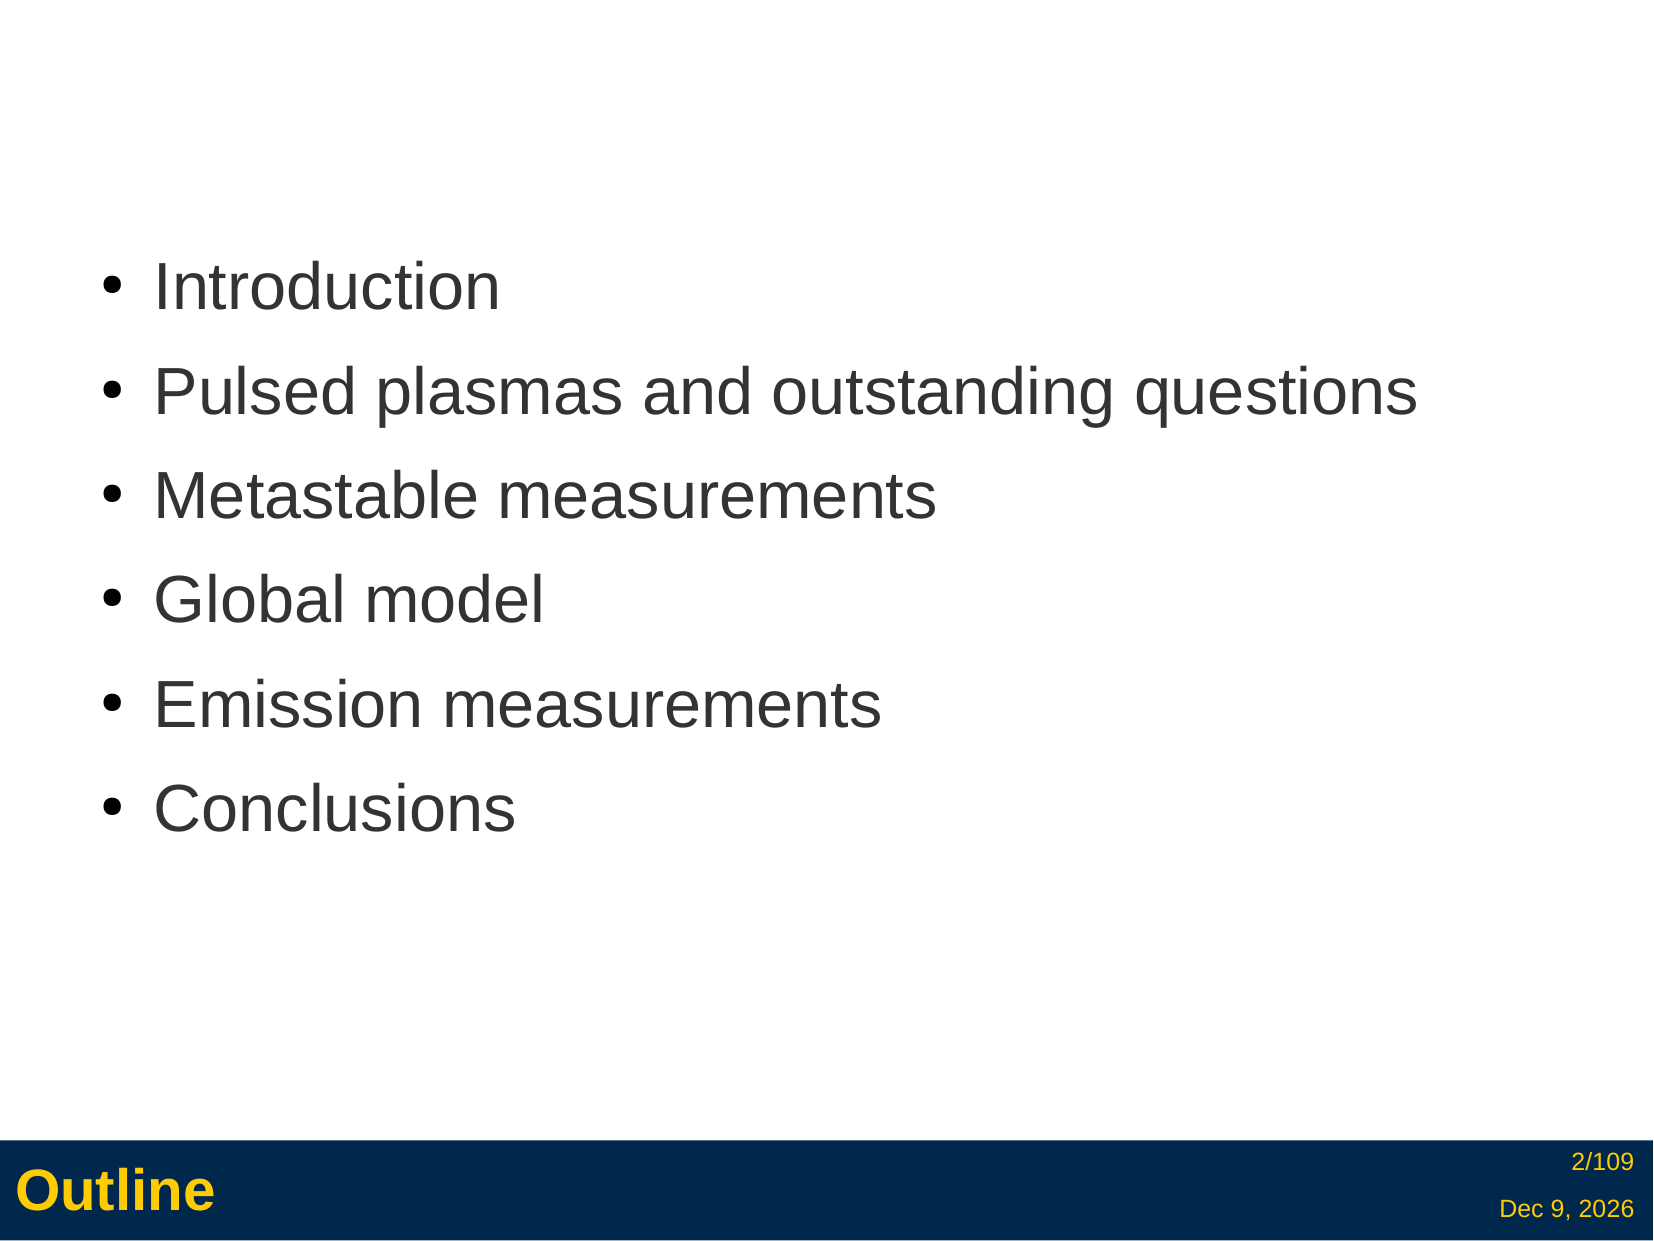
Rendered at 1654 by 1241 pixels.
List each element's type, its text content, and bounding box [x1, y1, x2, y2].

list Introduction Pulsed plasmas and outstanding questions Metastable measurements Global model Emission measurements Conclusions [82, 75, 1571, 1021]
title Outline [14, 1140, 1380, 1241]
